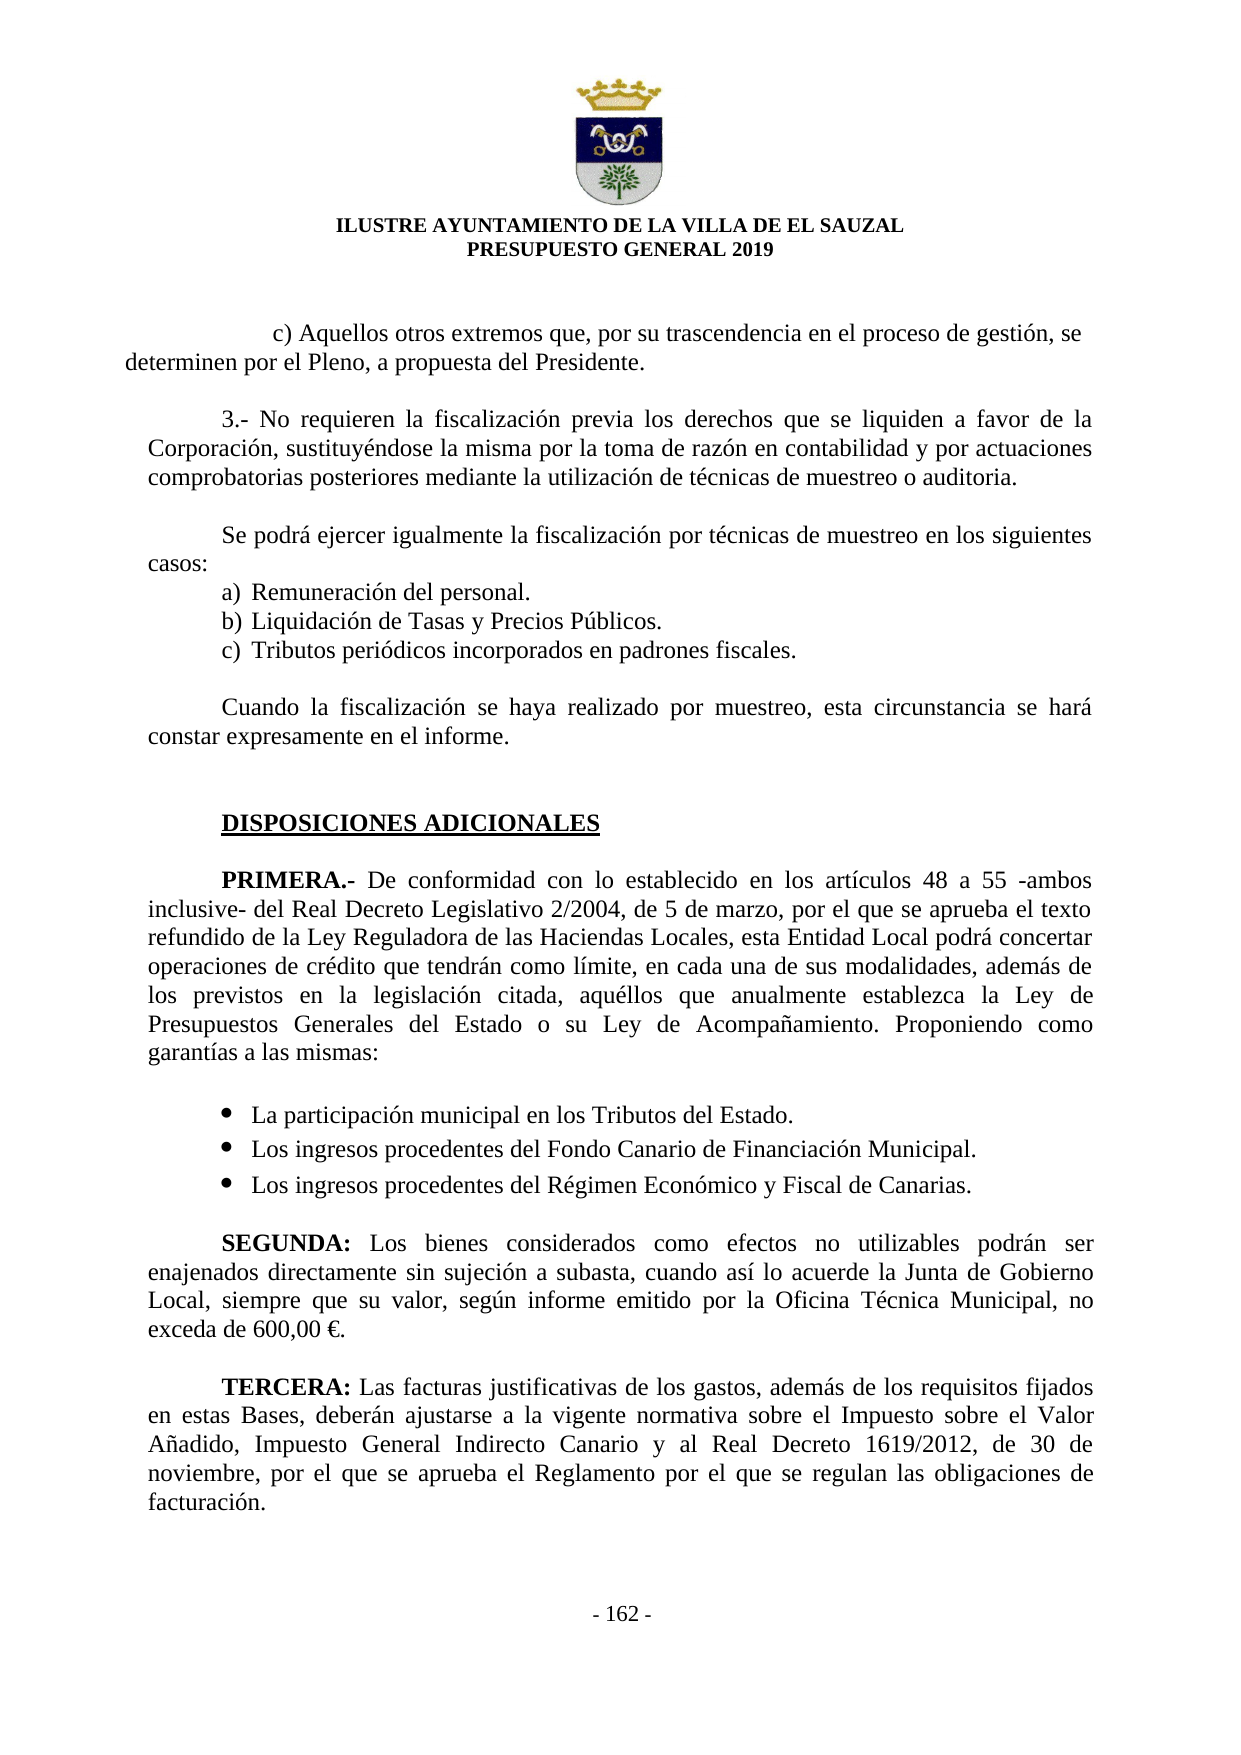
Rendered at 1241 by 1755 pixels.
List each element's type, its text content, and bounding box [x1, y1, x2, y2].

text casos: [148, 548, 209, 576]
list Remuneración del personal. [221, 577, 1141, 606]
list Liquidación de Tasas y Precios Públicos. [221, 606, 1141, 635]
list Aquellos otros extremos que, por su trascendencia en el proceso de gestión, se determinen por el Pleno, a propuesta del Presidente. [125, 318, 1094, 376]
text Cuando la fiscalización se haya realizado por muestreo, esta circunstancia se hará constar expresamente en el informe. [148, 692, 1094, 750]
text TERCERA: Las facturas justificativas de los gastos, además de los requisitos fijados en estas Bases, deberán ajustarse a la vigente normativa sobre el Impuesto sobre el Valor Añadido, Impuesto General Indirecto Canario y al Real Decreto 1619/2012, de 30 de noviembre, por el que se aprueba el Reglamento por el que se regulan las obligaciones de facturación. [148, 1372, 1094, 1515]
text Se podrá ejercer igualmente la fiscalización por técnicas de muestreo en los siguientes [221, 520, 1141, 549]
text SEGUNDA: Los bienes considerados como efectos no utilizables podrán ser enajenados directamente sin sujeción a subasta, cuando así lo acuerde la Junta de Gobierno Local, siempre que su valor, según informe emitido por la Oficina Técnica Municipal, no exceda de 600,00 €. [148, 1228, 1094, 1343]
list Los ingresos procedentes del Régimen Económico y Fiscal de Canarias. [221, 1165, 1141, 1200]
list Los ingresos procedentes del Fondo Canario de Financiación Municipal. [221, 1130, 1141, 1165]
text PRIMERA.- De conformidad con lo establecido en los artículos 48 a 55 -ambos inclusive- del Real Decreto Legislativo 2/2004, de 5 de marzo, por el que se aprueba el texto refundido de la Ley Reguladora de las Haciendas Locales, esta Entidad Local podrá concertar operaciones de crédito que tendrán como límite, en cada una de sus modalidades, además de los previstos en la legislación citada, aquéllos que anualmente establezca la Ley de Presupuestos Generales del Estado o su Ley de Acompañamiento. Proponiendo como garantías a las mismas: [148, 865, 1093, 1066]
text 3.- No requieren la fiscalización previa los derechos que se liquiden a favor de la Corporación, sustituyéndose la misma por la toma de razón en contabilidad y por actuaciones comprobatorias posteriores mediante la utilización de técnicas de muestreo o auditoria. [148, 404, 1093, 491]
list La participación municipal en los Tributos del Estado. [221, 1095, 1141, 1130]
list Tributos periódicos incorporados en padrones fiscales. [221, 635, 1141, 664]
subtitle DISPOSICIONES ADICIONALES [221, 808, 1141, 837]
